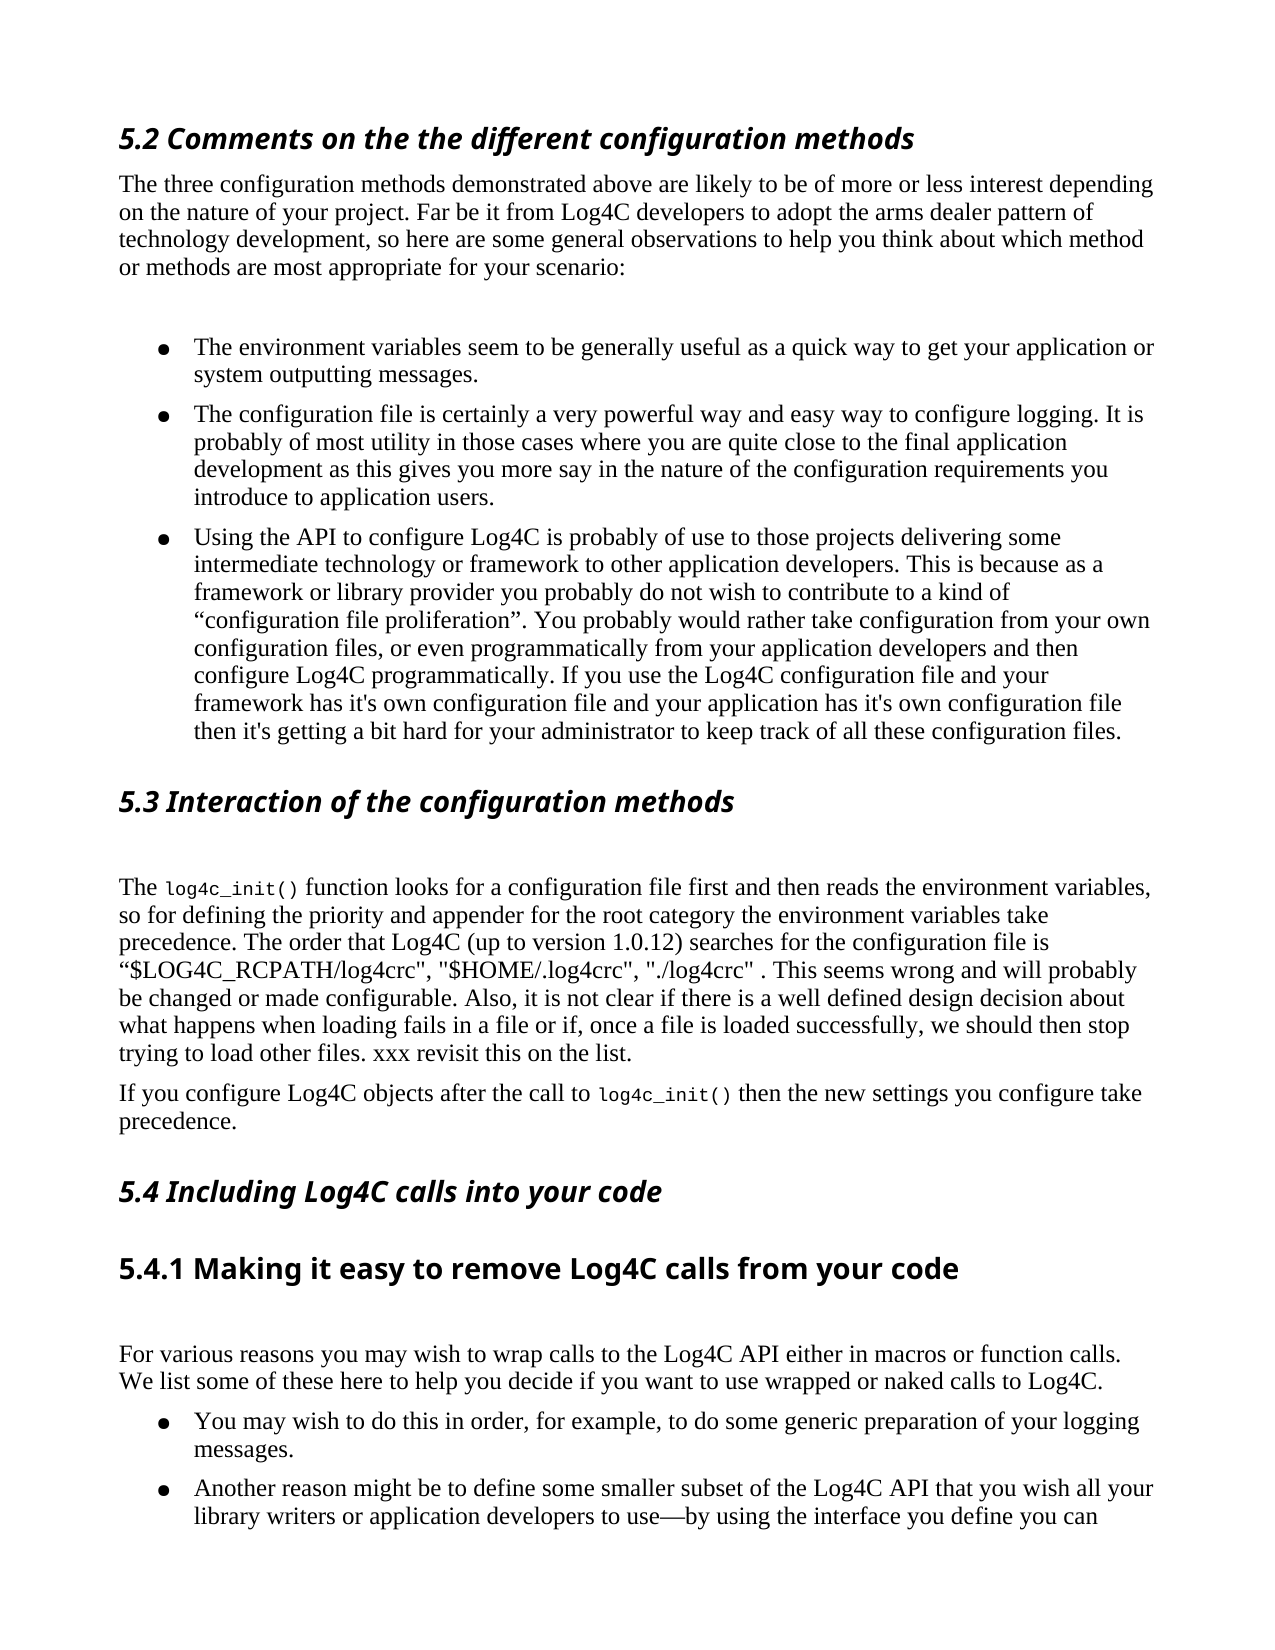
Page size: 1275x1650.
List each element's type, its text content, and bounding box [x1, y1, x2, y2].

text The log4c_init() function looks for a configuration file first and then reads the environment variables, so for defining the priority and appender for the root category the environment variables take precedence. The order that Log4C (up to version 1.0.12) searches for the configuration file is “$LOG4C_RCPATH/log4crc", "$HOME/.log4crc", "./log4crc" . This seems wrong and will probably be changed or made configurable. Also, it is not clear if there is a well defined design decision about what happens when loading fails in a file or if, once a file is loaded successfully, we should then stop trying to load other files. xxx revisit this on the list. [118, 873, 1156, 1067]
list The environment variables seem to be generally useful as a quick way to get your application or system outputting messages. [156, 333, 1156, 388]
subtitle 5.4 Including Log4C calls into your code [118, 1172, 1156, 1211]
list You may wish to do this in order, for example, to do some generic preparation of your logging messages. [156, 1407, 1156, 1462]
subtitle 5.2 Comments on the the different configuration methods [118, 118, 1156, 158]
list Another reason might be to define some smaller subset of the Log4C API that you wish all your library writers or application developers to use—by using the interface you define you can [156, 1474, 1156, 1530]
text The three configuration methods demonstrated above are likely to be of more or less interest depending on the nature of your project. Far be it from Log4C developers to adopt the arms dealer pattern of technology development, so here are some general observations to help you think about which method or methods are most appropriate for your scenario: [118, 170, 1156, 281]
text For various reasons you may wish to wrap calls to the Log4C API either in macros or function calls. We list some of these here to help you decide if you want to use wrapped or naked calls to Log4C. [118, 1340, 1156, 1395]
subtitle 5.4.1 Making it easy to remove Log4C calls from your code [118, 1248, 1156, 1288]
text If you configure Log4C objects after the call to log4c_init() then the new settings you configure take precedence. [118, 1079, 1156, 1135]
list Using the API to configure Log4C is probably of use to those projects delivering some intermediate technology or framework to other application developers. This is because as a framework or library provider you probably do not wish to contribute to a kind of “configuration file proliferation”. You probably would rather take configuration from your own configuration files, or even programmatically from your application developers and then configure Log4C programmatically. If you use the Log4C configuration file and your framework has it's own configuration file and your application has it's own configuration file then it's getting a bit hard for your administrator to keep track of all these configuration files. [156, 523, 1156, 744]
subtitle 5.3 Interaction of the configuration methods [118, 782, 1156, 821]
list The configuration file is certainly a very powerful way and easy way to configure logging. It is probably of most utility in those cases where you are quite close to the final application development as this gives you more say in the nature of the configuration requirements you introduce to application users. [156, 400, 1156, 511]
